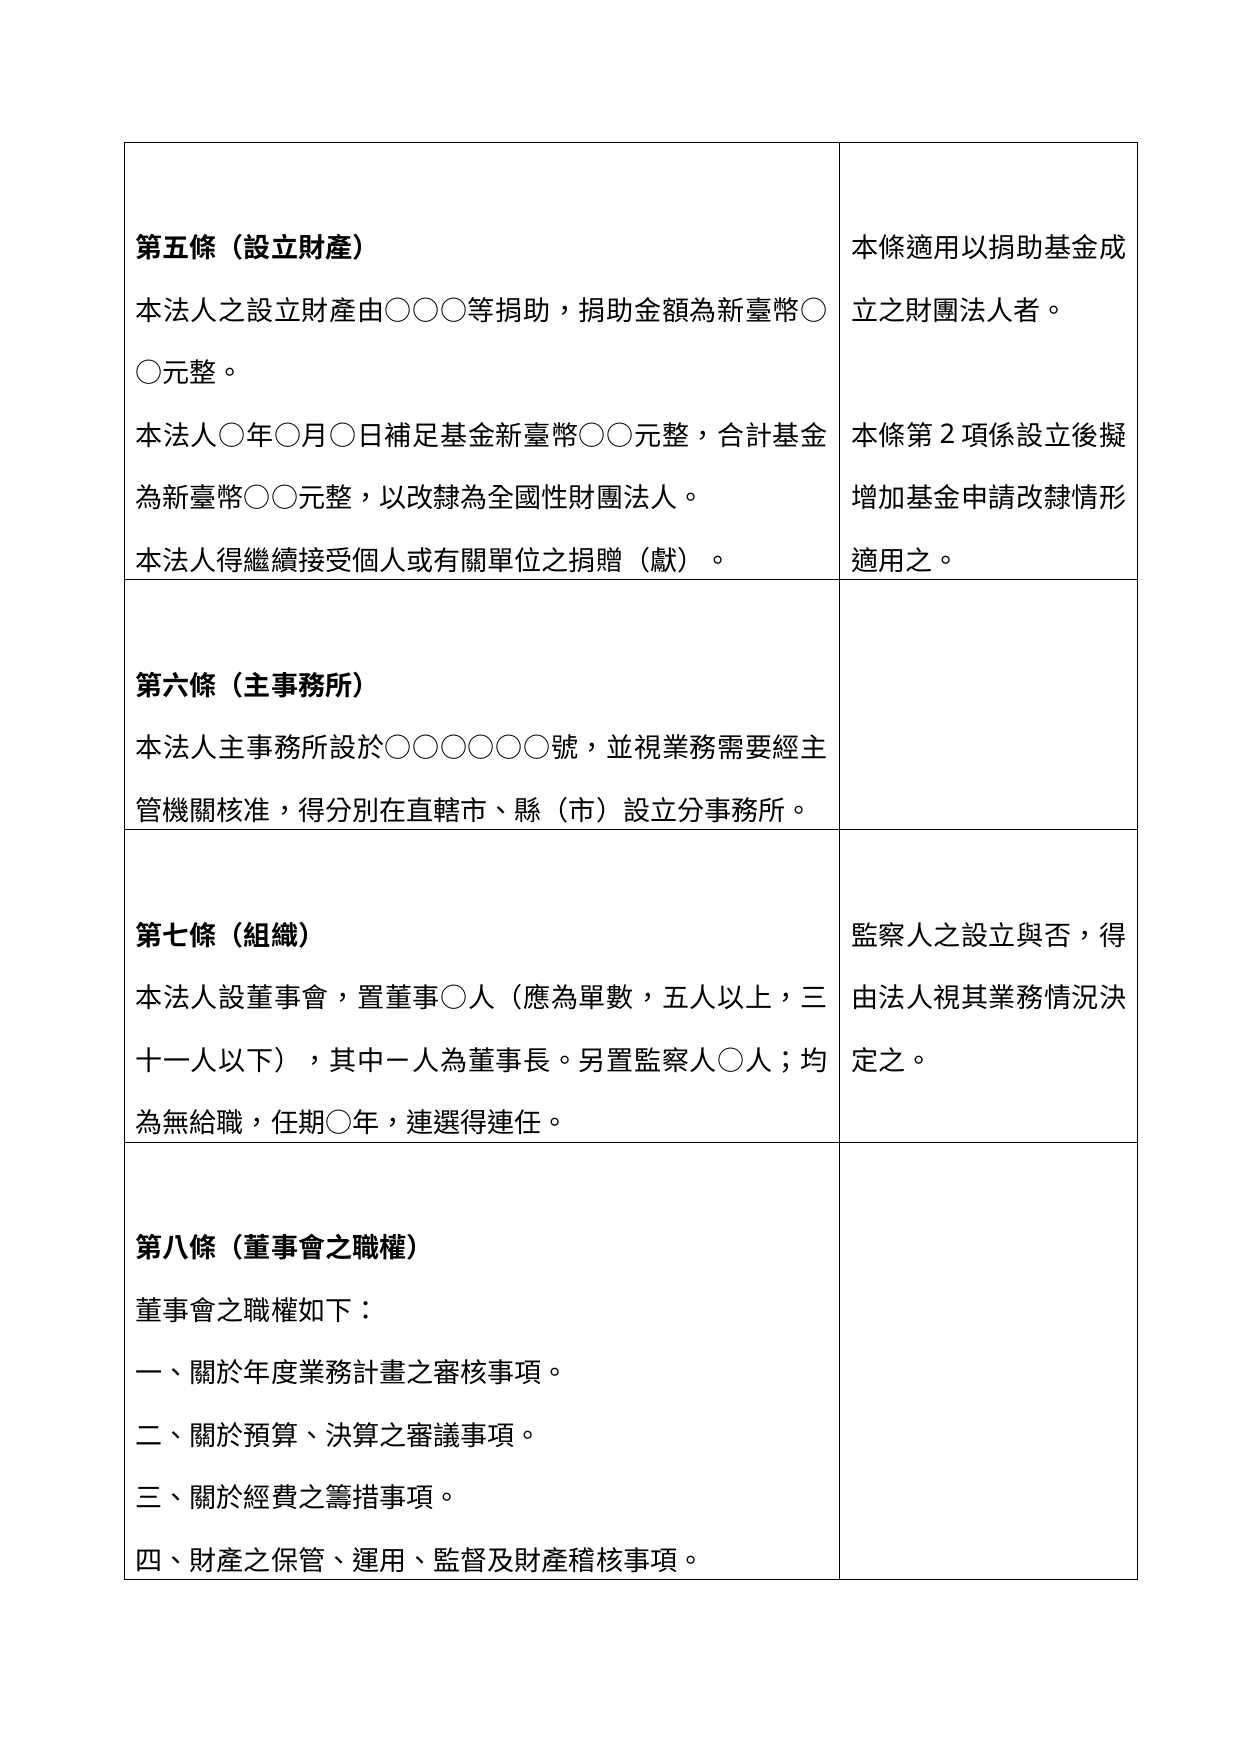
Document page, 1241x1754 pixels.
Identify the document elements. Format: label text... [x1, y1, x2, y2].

table_cell [840, 580, 1137, 829]
table_cell 監察人之設立與否，得由法人視其業務情況決定之。 [840, 830, 1137, 1142]
table_cell 第七條（組織） 本法人設董事會，置董事○人（應為單數，五人以上，三十一人以下），其中ㄧ人為董事長。另置監察人○人；均為無給職，任期○年，連選得連任。 [125, 830, 839, 1142]
table_cell 本條適用以捐助基金成立之財團法人者。 本條第2項係設立後擬增加基金申請改隸情形適用之。 [840, 143, 1137, 579]
table_cell 第五條（設立財產） 本法人之設立財產由○○○等捐助，捐助金額為新臺幣○○元整。 本法人○年○月○日補足基金新臺幣○○元整，合計基金為新臺幣○○元整，以改隸為全國性財團法人。 本法人得繼續接受個人或有關單位之捐贈（獻）。 [125, 143, 839, 579]
table_cell 第八條（董事會之職權） 董事會之職權如下： 一、關於年度業務計畫之審核事項。 二、關於預算、決算之審議事項。 三、關於經費之籌措事項。 四、財產之保管、運用、監督及財產稽核事項。 [125, 1143, 839, 1579]
table_cell 第六條（主事務所） 本法人主事務所設於○○○○○○號，並視業務需要經主管機關核准，得分別在直轄市、縣（市）設立分事務所。 [125, 580, 839, 829]
table_cell [840, 1143, 1137, 1579]
